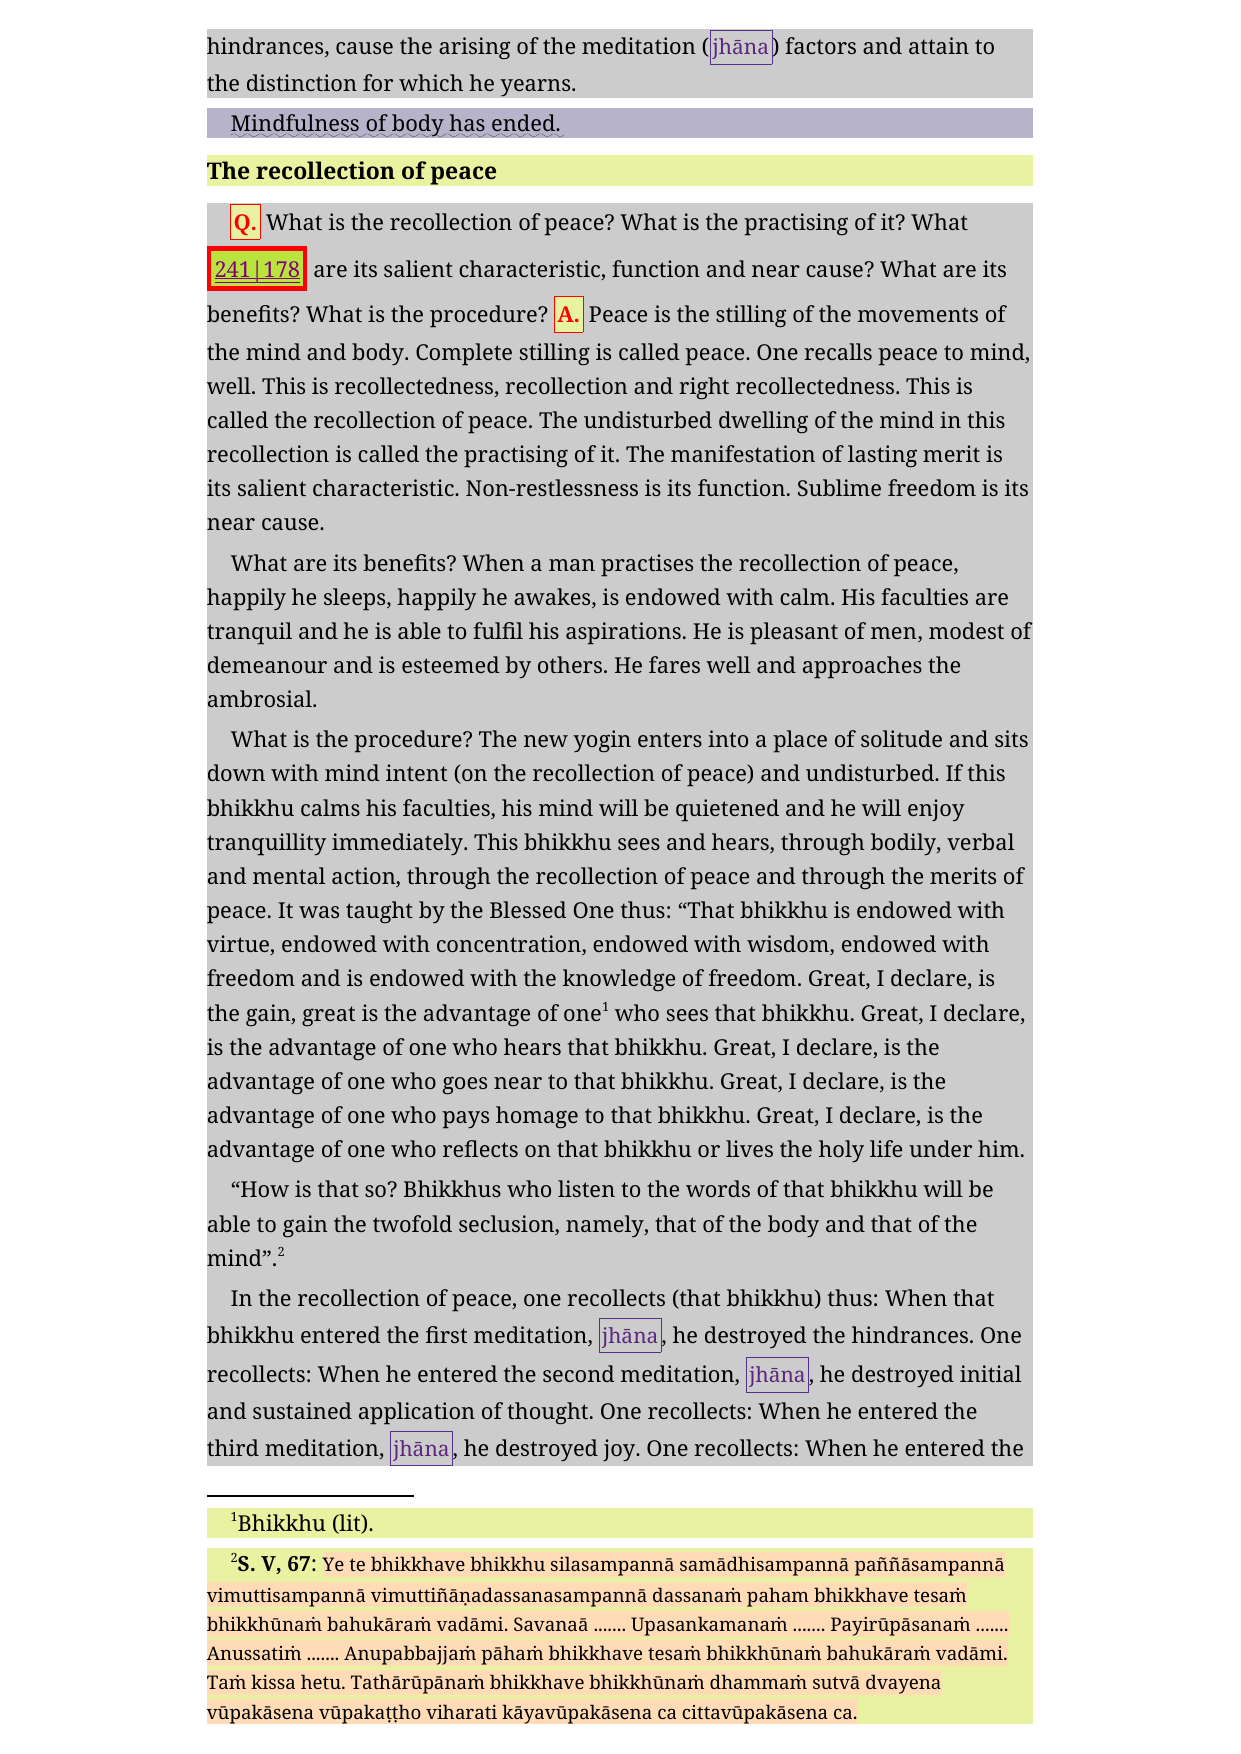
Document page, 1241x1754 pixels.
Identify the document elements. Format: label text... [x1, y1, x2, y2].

text What is the procedure? The new yogin enters into a place of solitude and sits down with mind intent (on the recollection of peace) and undisturbed. If this bhikkhu calms his faculties, his mind will be quietened and he will enjoy tranquillity immediately. This bhikkhu sees and hears, through bodily, verbal and mental action, through the recollection of peace and through the merits of peace. It was taught by the Blessed One thus: “That bhikkhu is endowed with virtue, endowed with concentration, endowed with wisdom, endowed with freedom and is endowed with the knowledge of freedom. Great, I declare, is the gain, great is the advantage of one who sees that bhikkhu. Great, I declare, is the advantage of one who hears that bhikkhu. Great, I declare, is the advantage of one who goes near to that bhikkhu. Great, I declare, is the advantage of one who pays homage to that bhikkhu. Great, I declare, is the advantage of one who reflects on that bhikkhu or lives the holy life under him. [207, 724, 1033, 1164]
text What are its benefits? When a man practises the recollection of peace, happily he sleeps, happily he awakes, is endowed with calm. His faculties are tranquil and he is able to fulfil his aspirations. He is pleasant of men, modest of demeanour and is esteemed by others. He fares well and approaches the ambrosial. [207, 547, 1033, 714]
text hindrances, cause the arising of the meditation (jhāna) factors and attain to the distinction for which he yearns. [207, 29, 1033, 98]
text Q. What is the recollection of peace? What is the practising of it? What 241|178 are its salient characteristic, function and near cause? What are its benefits? What is the procedure? A. Peace is the stilling of the movements of the mind and body. Complete stilling is called peace. One recalls peace to mind, well. This is recollectedness, recollection and right recollectedness. This is called the recollection of peace. The undisturbed dwelling of the mind in this recollection is called the practising of it. The manifestation of lasting merit is its salient characteristic. Non-restlessness is its function. Sublime freedom is its near cause. [207, 203, 1033, 537]
subtitle The recollection of peace [207, 155, 1033, 186]
text S. V, 67: Ye te bhikkhave bhikkhu silasampannā samādhisampannā paññāsampannā vimuttisampannā vimuttiñāṇadassanasampannā dassanaṁ paham bhikkhave tesaṁ bhikkhūnaṁ bahukāraṁ vadāmi. Savanaā ....... Upasankamanaṁ ....... Payirūpāsanaṁ ....... Anussatiṁ ....... Anupabbajjaṁ pāhaṁ bhikkhave tesaṁ bhikkhūnaṁ bahukāraṁ vadāmi. Taṁ kissa hetu. Tathārūpānaṁ bhikkhave bhikkhūnaṁ dhammaṁ sutvā dvayena vūpakāsena vūpakaṭṭho viharati kāyavūpakāsena ca cittavūpakāsena ca. [207, 1548, 1033, 1724]
text “How is that so? Bhikkhus who listen to the words of that bhikkhu will be able to gain the twofold seclusion, namely, that of the body and that of the mind”. [207, 1174, 1033, 1272]
text Mindfulness of body has ended. [207, 108, 1033, 138]
text In the recollection of peace, one recollects (that bhikkhu) thus: When that bhikkhu entered the first meditation, jhāna, he destroyed the hindrances. One recollects: When he entered the second meditation, jhāna, he destroyed initial and sustained application of thought. One recollects: When he entered the third meditation, jhāna, he destroyed joy. One recollects: When he entered the [207, 1283, 1033, 1466]
text Bhikkhu (lit). [207, 1508, 1033, 1538]
